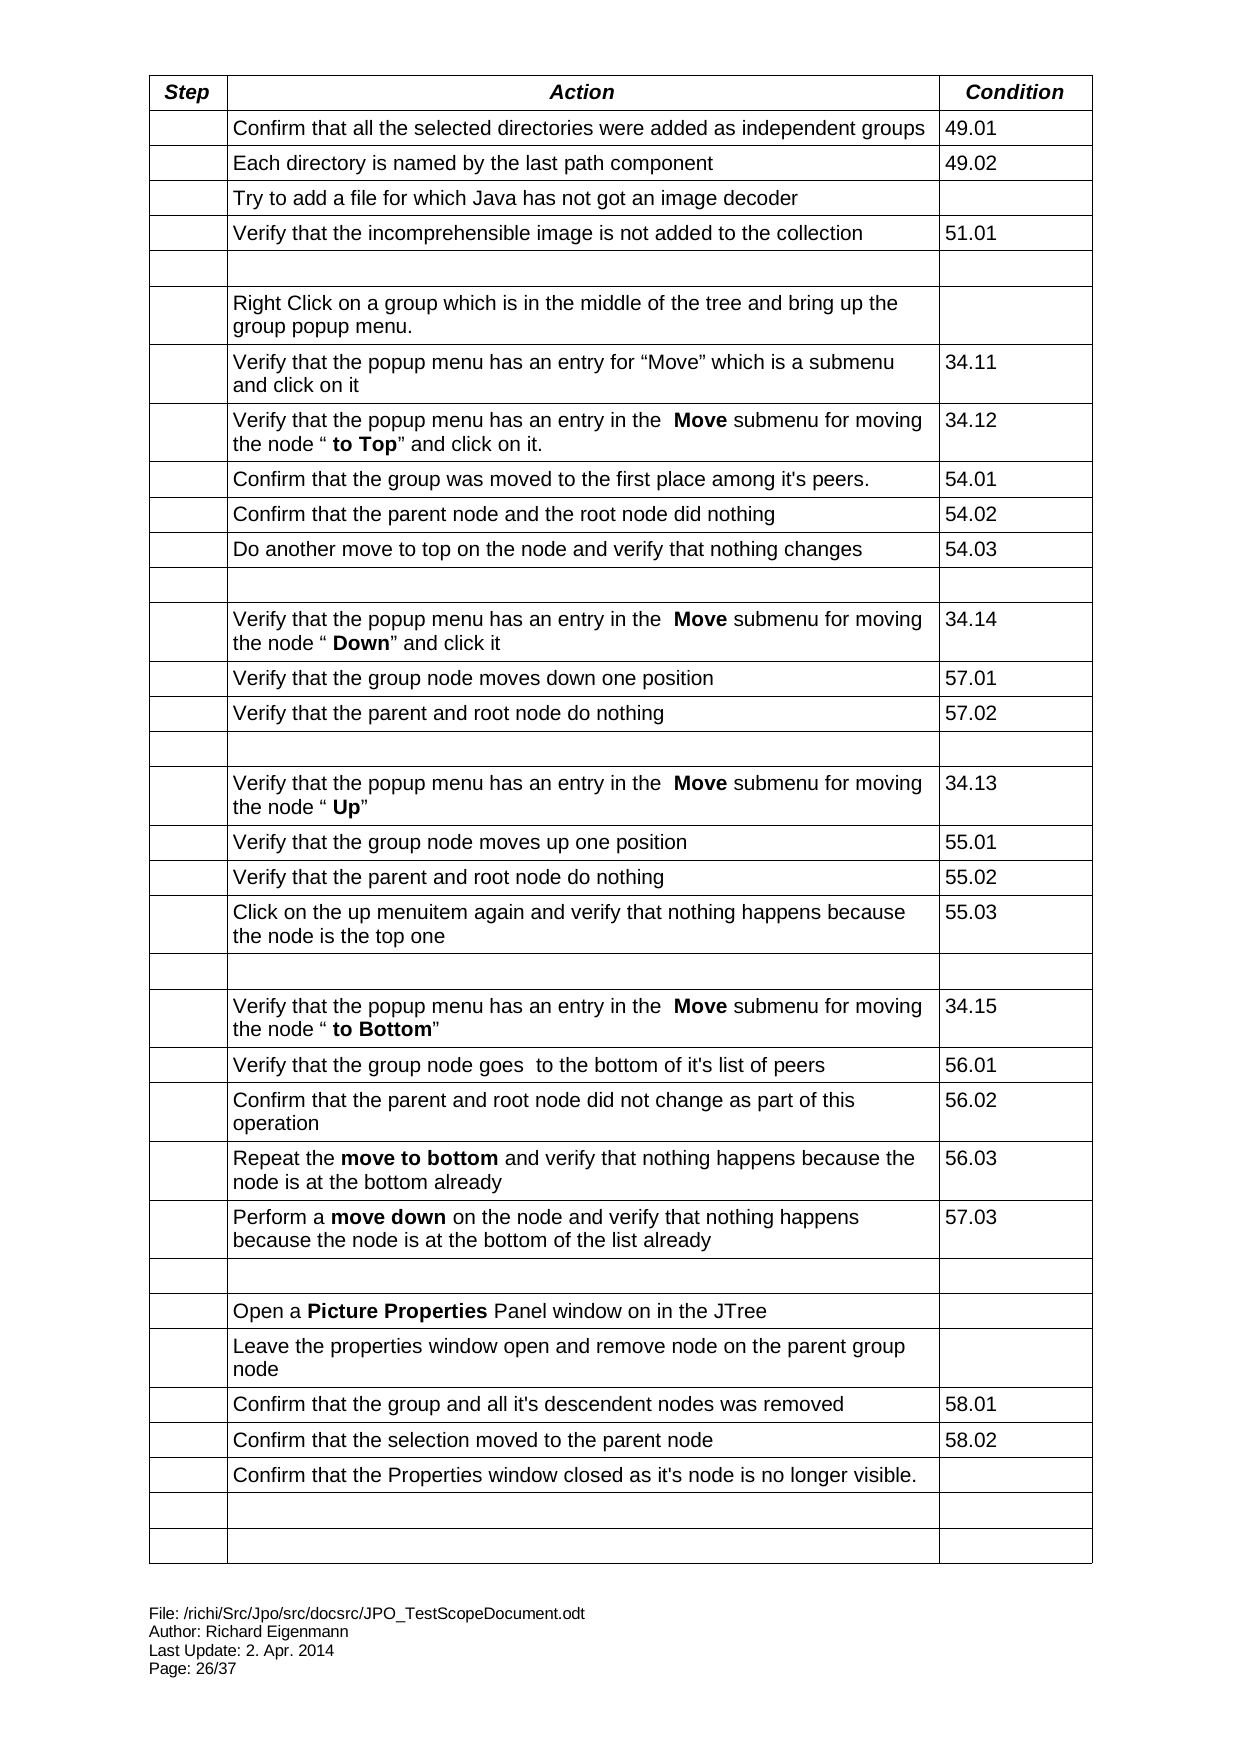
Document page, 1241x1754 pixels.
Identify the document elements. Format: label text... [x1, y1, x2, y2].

table_cell [228, 1529, 939, 1563]
table_cell [940, 1294, 1092, 1328]
table_cell [150, 954, 227, 989]
table_cell Confirm that the selection moved to the parent node [228, 1423, 939, 1457]
table_cell Each directory is named by the last path component [228, 146, 939, 180]
table_cell [940, 568, 1092, 602]
table_cell 34.12 [940, 404, 1092, 461]
table_cell [150, 462, 227, 497]
table_cell [228, 1259, 939, 1293]
table_cell [150, 1083, 227, 1141]
table_cell Do another move to top on the node and verify that nothing changes [228, 533, 939, 567]
table_cell Verify that the popup menu has an entry in the Move submenu for moving the node “ to Bottom” [228, 990, 939, 1047]
table_cell 56.01 [940, 1048, 1092, 1082]
table_cell 51.01 [940, 216, 1092, 250]
table_cell [150, 216, 227, 250]
table_cell [940, 1329, 1092, 1387]
table_cell [150, 1388, 227, 1422]
table_cell [150, 1294, 227, 1328]
table_cell 49.01 [940, 111, 1092, 145]
table_cell 55.03 [940, 896, 1092, 953]
table_cell 57.01 [940, 662, 1092, 696]
table_cell [150, 146, 227, 180]
table_cell Verify that the incomprehensible image is not added to the collection [228, 216, 939, 250]
table_cell [150, 1048, 227, 1082]
table_cell [150, 1423, 227, 1457]
table_cell [940, 1529, 1092, 1563]
table_header Condition [940, 76, 1092, 110]
table_cell [150, 1493, 227, 1528]
table_cell Verify that the popup menu has an entry in the Move submenu for moving the node “ Down” and click it [228, 603, 939, 661]
table_cell [228, 732, 939, 766]
table_cell 54.01 [940, 462, 1092, 497]
table_cell [150, 533, 227, 567]
table_cell 34.15 [940, 990, 1092, 1047]
table_cell Verify that the parent and root node do nothing [228, 697, 939, 731]
table_cell [940, 732, 1092, 766]
table_cell 54.03 [940, 533, 1092, 567]
table_cell [940, 287, 1092, 344]
table_cell [150, 603, 227, 661]
table_cell Verify that the parent and root node do nothing [228, 861, 939, 895]
table_cell Confirm that the parent and root node did not change as part of this operation [228, 1083, 939, 1141]
table_cell [150, 990, 227, 1047]
table_cell [150, 1329, 227, 1387]
table_cell Try to add a file for which Java has not got an image decoder [228, 181, 939, 215]
table_header Step [150, 76, 227, 110]
table_cell 56.03 [940, 1142, 1092, 1200]
table_cell Confirm that the group and all it's descendent nodes was removed [228, 1388, 939, 1422]
table_cell [150, 345, 227, 403]
table_cell 55.01 [940, 826, 1092, 860]
table_cell [940, 1493, 1092, 1528]
table_cell Click on the up menuitem again and verify that nothing happens because the node is the top one [228, 896, 939, 953]
table_cell Repeat the move to bottom and verify that nothing happens because the node is at the bottom already [228, 1142, 939, 1200]
table_cell [150, 861, 227, 895]
table_cell Confirm that the group was moved to the first place among it's peers. [228, 462, 939, 497]
table_cell Verify that the group node goes to the bottom of it's list of peers [228, 1048, 939, 1082]
table_cell [150, 697, 227, 731]
table_cell 58.01 [940, 1388, 1092, 1422]
table_cell [940, 1259, 1092, 1293]
table_cell [940, 954, 1092, 989]
table_cell [940, 1458, 1092, 1492]
table_cell Right Click on a group which is in the middle of the tree and bring up the group popup menu. [228, 287, 939, 344]
table_cell [150, 662, 227, 696]
table_cell [150, 1259, 227, 1293]
table_cell [940, 251, 1092, 286]
table_cell [150, 1529, 227, 1563]
table_cell [150, 498, 227, 532]
table_header Action [228, 76, 939, 110]
table_cell Verify that the group node moves up one position [228, 826, 939, 860]
table_cell Confirm that the Properties window closed as it's node is no longer visible. [228, 1458, 939, 1492]
table_cell 55.02 [940, 861, 1092, 895]
table_cell 34.11 [940, 345, 1092, 403]
table_cell 56.02 [940, 1083, 1092, 1141]
table_cell Verify that the group node moves down one position [228, 662, 939, 696]
table_cell 57.02 [940, 697, 1092, 731]
table_cell [228, 1493, 939, 1528]
table_cell Leave the properties window open and remove node on the parent group node [228, 1329, 939, 1387]
table_cell 34.14 [940, 603, 1092, 661]
table_cell [150, 568, 227, 602]
table_cell [150, 896, 227, 953]
table_cell Verify that the popup menu has an entry for “Move” which is a submenu and click on it [228, 345, 939, 403]
table_cell [150, 767, 227, 825]
table_cell [150, 1142, 227, 1200]
table_cell 49.02 [940, 146, 1092, 180]
table_cell Open a Picture Properties Panel window on in the JTree [228, 1294, 939, 1328]
table_cell Verify that the popup menu has an entry in the Move submenu for moving the node “ to Top” and click on it. [228, 404, 939, 461]
table_cell [150, 1458, 227, 1492]
table_cell [150, 181, 227, 215]
table_cell [150, 732, 227, 766]
table_cell [150, 826, 227, 860]
table_cell 58.02 [940, 1423, 1092, 1457]
table_cell Perform a move down on the node and verify that nothing happens because the node is at the bottom of the list already [228, 1201, 939, 1258]
table_cell [150, 287, 227, 344]
table_cell [940, 181, 1092, 215]
table_cell [228, 954, 939, 989]
table_cell 57.03 [940, 1201, 1092, 1258]
table_cell [150, 251, 227, 286]
table_cell 54.02 [940, 498, 1092, 532]
table_cell [228, 251, 939, 286]
table_cell Confirm that the parent node and the root node did nothing [228, 498, 939, 532]
table_cell [150, 1201, 227, 1258]
table_cell [150, 111, 227, 145]
table_cell Confirm that all the selected directories were added as independent groups [228, 111, 939, 145]
table_cell [228, 568, 939, 602]
table_cell Verify that the popup menu has an entry in the Move submenu for moving the node “ Up” [228, 767, 939, 825]
table_cell [150, 404, 227, 461]
table_cell 34.13 [940, 767, 1092, 825]
